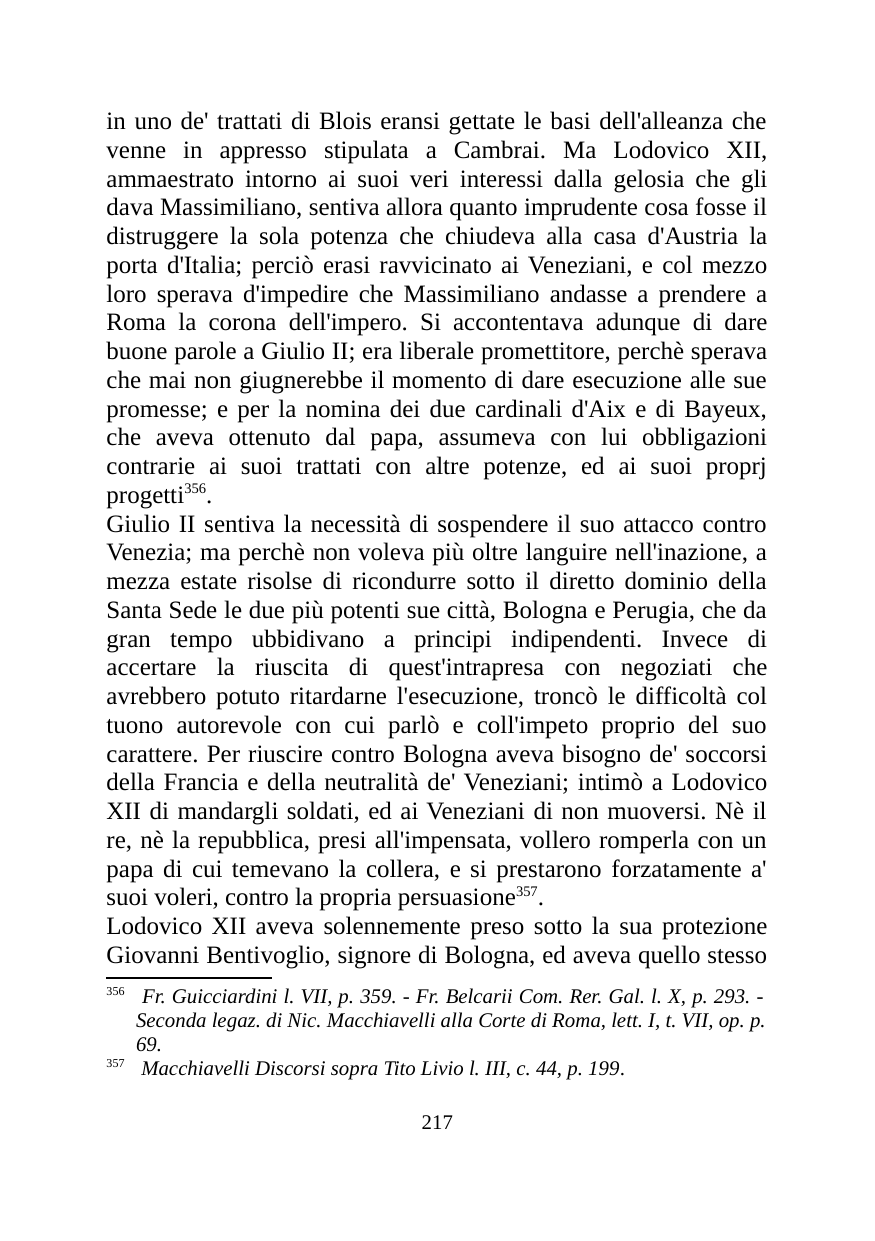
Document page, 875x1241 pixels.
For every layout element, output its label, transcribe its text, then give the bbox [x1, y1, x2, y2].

text Lodovico XII aveva solennemente preso sotto la sua protezione Giovanni Bentivoglio, signore di Bologna, ed aveva quello stesso [106, 911, 768, 969]
text Giulio II sentiva la necessità di sospendere il suo attacco contro Venezia; ma perchè non voleva più oltre languire nell'inazione, a mezza estate risolse di ricondurre sotto il diretto dominio della Santa Sede le due più potenti sue città, Bologna e Perugia, che da gran tempo ubbidivano a principi indipendenti. Invece di accertare la riuscita di quest'intrapresa con negoziati che avrebbero potuto ritardarne l'esecuzione, troncò le difficoltà col tuono autorevole con cui parlò e coll'impeto proprio del suo carattere. Per riuscire contro Bologna aveva bisogno de' soccorsi della Francia e della neutralità de' Veneziani; intimò a Lodovico XII di mandargli soldati, ed ai Veneziani di non muoversi. Nè il re, nè la repubblica, presi all'impensata, vollero romperla con un papa di cui temevano la collera, e si prestarono forzatamente a' suoi voleri, contro la propria persuasione. [106, 509, 768, 911]
text in uno de' trattati di Blois eransi gettate le basi dell'alleanza che venne in appresso stipulata a Cambrai. Ma Lodovico XII, ammaestrato intorno ai suoi veri interessi dalla gelosia che gli dava Massimiliano, sentiva allora quanto imprudente cosa fosse il distruggere la sola potenza che chiudeva alla casa d'Austria la porta d'Italia; perciò erasi ravvicinato ai Veneziani, e col mezzo loro sperava d'impedire che Massimiliano andasse a prendere a Roma la corona dell'impero. Si accontentava adunque di dare buone parole a Giulio II; era liberale promettitore, perchè sperava che mai non giugnerebbe il momento di dare esecuzione alle sue promesse; e per la nomina dei due cardinali d'Aix e di Bayeux, che aveva ottenuto dal papa, assumeva con lui obbligazioni contrarie ai suoi trattati con altre potenze, ed ai suoi proprj progetti. [106, 106, 768, 509]
text Macchiavelli Discorsi sopra Tito Livio l. III, c. 44, p. 199. [106, 1056, 768, 1080]
text Fr. Guicciardini l. VII, p. 359. - Fr. Belcarii Com. Rer. Gal. l. X, p. 293. - Seconda legaz. di Nic. Macchiavelli alla Corte di Roma, lett. I, t. VII, op. p. 69. [106, 984, 768, 1056]
